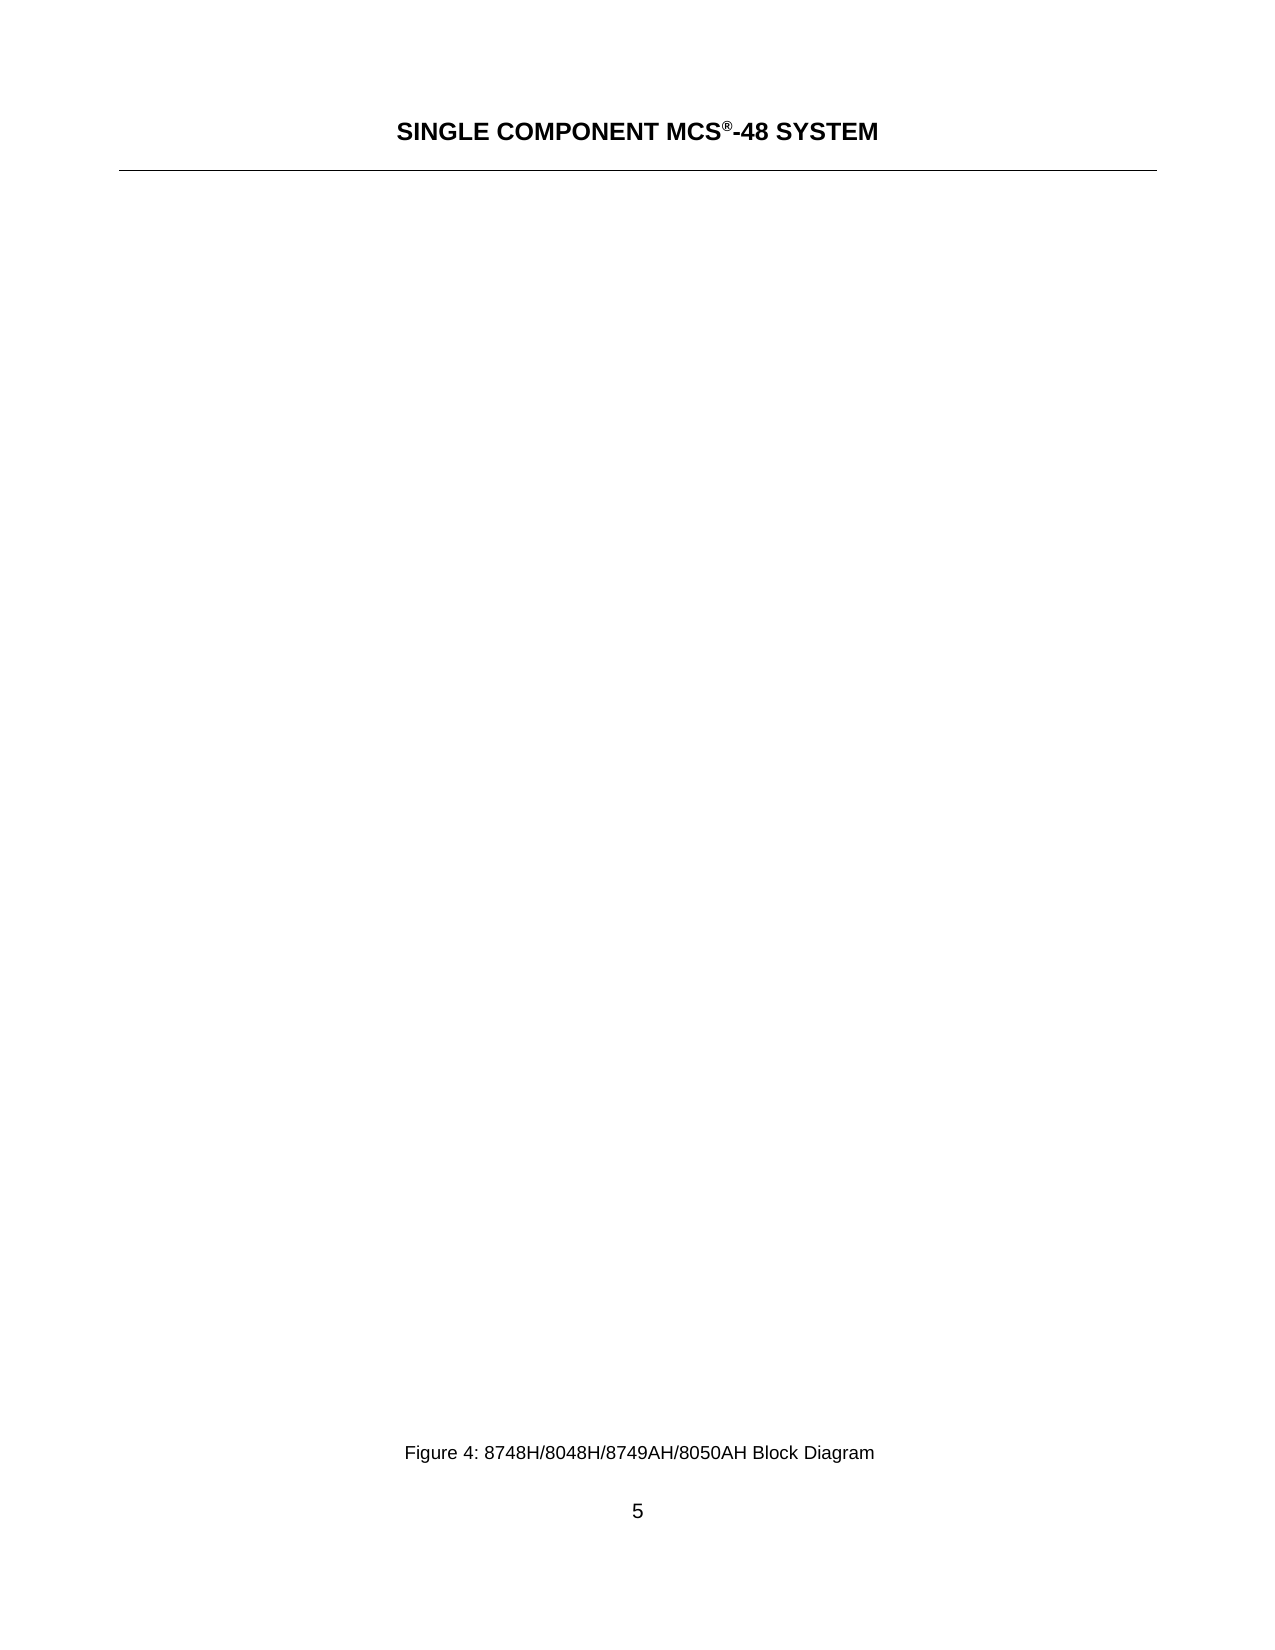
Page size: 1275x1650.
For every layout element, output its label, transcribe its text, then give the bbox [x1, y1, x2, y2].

text Figure 4: 8748H/8048H/8749AH/8050AH Block Diagram [127, 254, 1152, 1463]
